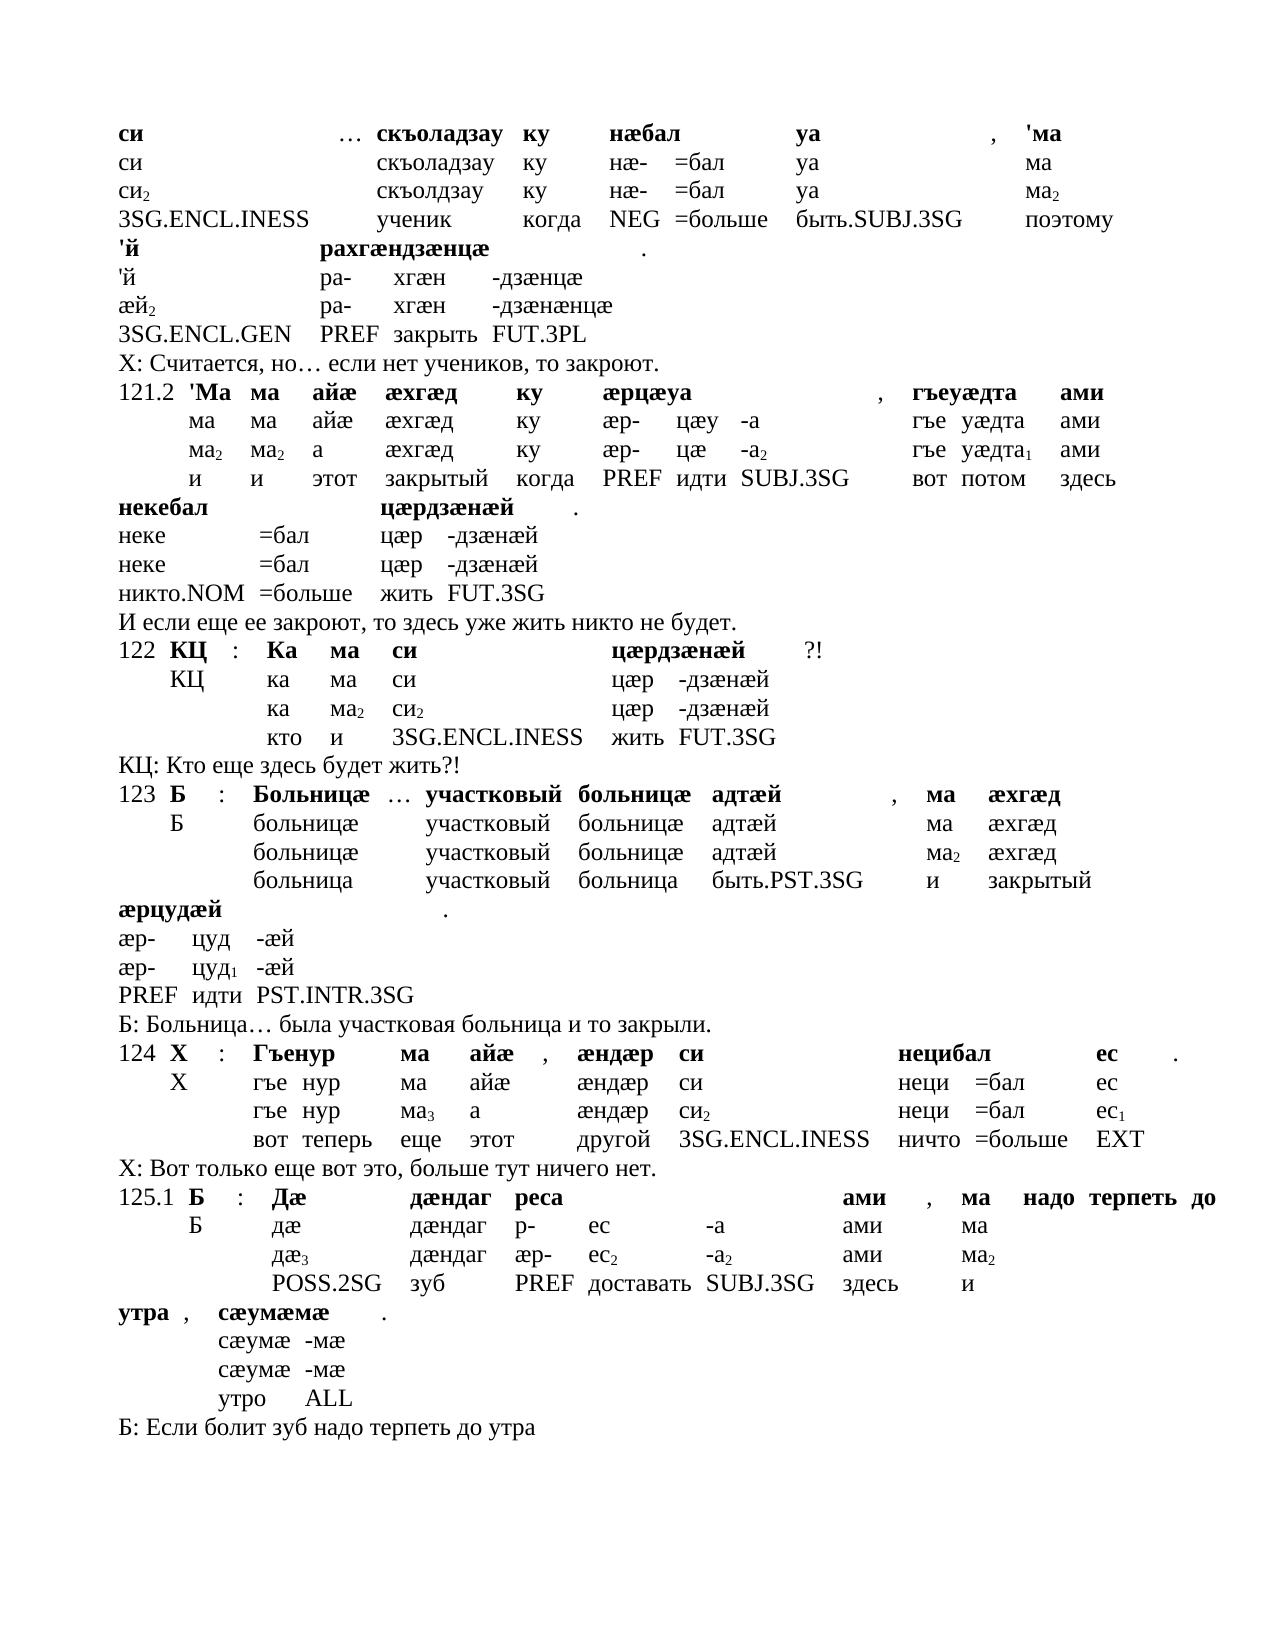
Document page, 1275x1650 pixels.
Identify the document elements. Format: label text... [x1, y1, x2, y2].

text дæ3 [272, 1239, 382, 1268]
text ма [926, 808, 960, 837]
text æхгæд [385, 377, 502, 406]
text ма [926, 779, 974, 808]
text ами [842, 1182, 912, 1211]
text 121.2 [118, 377, 174, 406]
text уа [796, 118, 977, 147]
text æр- [602, 406, 662, 434]
text теперь [302, 1124, 372, 1153]
text си [678, 1067, 870, 1096]
text КЦ [169, 636, 218, 664]
text ами [1060, 406, 1116, 434]
text дæндаг [410, 1182, 501, 1211]
text КЦ: Кто еще здесь будет жить?! [118, 751, 1249, 779]
text -мæ [304, 1354, 353, 1383]
text Б: Если болит зуб надо терпеть до утра [118, 1412, 1249, 1441]
text 123 [118, 779, 156, 808]
text . [442, 894, 463, 923]
text 124 [118, 1038, 156, 1067]
text … [338, 118, 363, 147]
text другой [577, 1124, 651, 1153]
text неке [118, 549, 245, 578]
text , [990, 118, 1011, 147]
text дæндаг [410, 1239, 487, 1268]
text -а [706, 1211, 815, 1239]
text ма [961, 1182, 1009, 1211]
text ма [400, 1038, 456, 1067]
text хгæн [393, 291, 478, 319]
text 'ма [1025, 118, 1127, 147]
text Х [169, 1067, 191, 1096]
text доставать [588, 1268, 692, 1297]
text когда [523, 204, 581, 233]
text скъоладзау [376, 147, 495, 176]
text =бал [674, 176, 768, 204]
text нæ- [609, 147, 661, 176]
text FUT.3SG [447, 578, 545, 607]
text ра- [319, 291, 379, 319]
text ма [250, 406, 284, 434]
text и [330, 722, 364, 751]
text Гъенур [253, 1038, 386, 1067]
text си [392, 664, 584, 693]
text больница [253, 866, 359, 894]
text адтæй [712, 779, 877, 808]
text гъеуæдта [912, 377, 1046, 406]
text ку [516, 406, 575, 434]
text ами [1060, 434, 1116, 463]
text участковый [425, 779, 564, 808]
text Х [169, 1038, 204, 1067]
text си2 [678, 1096, 870, 1124]
text ма2 [1025, 176, 1114, 204]
text -дзæнæй [447, 549, 545, 578]
text ес [588, 1211, 692, 1239]
text ра- [319, 262, 379, 291]
text си [118, 147, 310, 176]
text и [188, 463, 222, 492]
text уа [796, 147, 963, 176]
text æндæр [577, 1067, 651, 1096]
text Х: Вот только еще вот это, больше тут ничего нет. [118, 1153, 1249, 1182]
text ку [523, 118, 595, 147]
text PST.INTR.3SG [256, 981, 414, 1009]
text си [678, 1038, 884, 1067]
text , [877, 377, 898, 406]
text Х: Считается, но… если нет учеников, то закроют. [118, 348, 1249, 377]
text скъоладзау [376, 118, 509, 147]
text … [387, 779, 412, 808]
text ку [523, 176, 581, 204]
text . [573, 492, 594, 521]
text дæ [272, 1211, 382, 1239]
text жить [380, 578, 433, 607]
text никто.NOM [118, 578, 245, 607]
text больницæ [253, 808, 359, 837]
text И если еще ее закроют, то здесь уже жить никто не будет. [118, 607, 1249, 636]
text еще [400, 1124, 442, 1153]
text æр- [602, 434, 662, 463]
text æрцæуа [602, 377, 863, 406]
text ами [842, 1239, 899, 1268]
text а [312, 434, 357, 463]
text : [232, 636, 253, 664]
text -дзæнцæ [492, 262, 613, 291]
text -дзæнæй [678, 664, 776, 693]
text больницæ [578, 808, 684, 837]
text -дзæнæй [447, 521, 545, 549]
text =бал [259, 521, 353, 549]
text Ка [267, 636, 316, 664]
text ка [267, 664, 302, 693]
text =бал [674, 147, 768, 176]
text 'Ма [188, 377, 236, 406]
text ма2 [250, 434, 284, 463]
text нæ- [609, 176, 661, 204]
text 'й [118, 233, 306, 262]
text айæ [469, 1038, 528, 1067]
text цуд1 [192, 952, 242, 981]
text здесь [1060, 463, 1116, 492]
text ма2 [926, 837, 960, 866]
text закрытый [988, 866, 1091, 894]
text зуб [410, 1268, 487, 1297]
text сæумæмæ [218, 1297, 367, 1326]
text æхгæд [988, 779, 1105, 808]
text æхгæд [988, 837, 1091, 866]
text терпеть [1089, 1182, 1177, 1211]
text цæу [676, 406, 727, 434]
text æрцудæй [118, 894, 428, 923]
text ученик [376, 204, 495, 233]
text POSS.2SG [272, 1268, 382, 1297]
text æндæр [577, 1038, 665, 1067]
text когда [516, 463, 575, 492]
text утра [118, 1297, 169, 1326]
text ALL [304, 1383, 353, 1412]
text : [218, 779, 239, 808]
text нур [302, 1096, 372, 1124]
text надо [1023, 1182, 1075, 1211]
text ма2 [188, 434, 222, 463]
text -а2 [740, 434, 849, 463]
text ма [330, 664, 364, 693]
text и [961, 1268, 995, 1297]
text больницæ [253, 837, 359, 866]
text цæр [611, 693, 664, 722]
text уа [796, 176, 963, 204]
text ами [842, 1211, 899, 1239]
text гъе [253, 1096, 288, 1124]
text ?! [804, 636, 825, 664]
text вот [253, 1124, 288, 1153]
text 122 [118, 636, 156, 664]
text этот [469, 1124, 514, 1153]
text , [926, 1182, 947, 1211]
text утро [218, 1383, 291, 1412]
text ма [330, 636, 378, 664]
text ма [961, 1211, 995, 1239]
text Б [169, 808, 191, 837]
text ес [1096, 1038, 1158, 1067]
text этот [312, 463, 357, 492]
text Б [188, 1182, 223, 1211]
text Б [188, 1211, 209, 1239]
text больницæ [578, 779, 698, 808]
text больницæ [578, 837, 684, 866]
text нæбал [609, 118, 782, 147]
text адтæй [712, 837, 863, 866]
text ка [267, 693, 302, 722]
text 3SG.ENCL.INESS [118, 204, 310, 233]
text скъолдзау [376, 176, 495, 204]
text си [392, 636, 598, 664]
text 3SG.ENCL.INESS [392, 722, 584, 751]
text потом [961, 463, 1032, 492]
text ма3 [400, 1096, 442, 1124]
text 125.1 [118, 1182, 174, 1211]
text =больше [674, 204, 768, 233]
text участковый [425, 866, 550, 894]
text -мæ [304, 1326, 353, 1354]
text адтæй [712, 808, 863, 837]
text . [1172, 1038, 1193, 1067]
text PREF [602, 463, 662, 492]
text неци [898, 1096, 961, 1124]
text неке [118, 521, 245, 549]
text ма [400, 1067, 442, 1096]
text ку [516, 377, 589, 406]
text вот [912, 463, 947, 492]
text сæумæ [218, 1354, 291, 1383]
text : [237, 1182, 258, 1211]
text айæ [312, 406, 357, 434]
text цæрдзæнæй [611, 636, 790, 664]
text цуд [192, 923, 242, 952]
text гъе [912, 434, 947, 463]
text æхгæд [385, 406, 488, 434]
text закрыть [393, 319, 478, 348]
text закрытый [385, 463, 488, 492]
text -а2 [706, 1239, 815, 1268]
text ес2 [588, 1239, 692, 1268]
text Больницæ [253, 779, 373, 808]
text уæдта [961, 406, 1032, 434]
text . [381, 1297, 402, 1326]
text =больше [259, 578, 353, 607]
text -а [740, 406, 849, 434]
text идти [676, 463, 727, 492]
text Б: Больница… была участковая больница и то закрыли. [118, 1009, 1249, 1038]
text PREF [118, 981, 178, 1009]
text Б [169, 779, 204, 808]
text ку [516, 434, 575, 463]
text кто [267, 722, 302, 751]
text SUBJ.3SG [706, 1268, 815, 1297]
text айæ [312, 377, 371, 406]
text жить [611, 722, 664, 751]
text , [891, 779, 912, 808]
text р- [514, 1211, 574, 1239]
text и [926, 866, 960, 894]
text неци [898, 1067, 961, 1096]
text =бал [259, 549, 353, 578]
text идти [192, 981, 242, 1009]
text ами [1060, 377, 1130, 406]
text -дзæнæнцæ [492, 291, 613, 319]
text цæр [611, 664, 664, 693]
text æр- [514, 1239, 574, 1268]
text нур [302, 1067, 372, 1096]
text дæндаг [410, 1211, 487, 1239]
text : [218, 1038, 239, 1067]
text до [1191, 1182, 1216, 1211]
text участковый [425, 837, 550, 866]
text реса [514, 1182, 828, 1211]
text гъе [912, 406, 947, 434]
text ма2 [330, 693, 364, 722]
text быть.PST.3SG [712, 866, 863, 894]
text гъе [253, 1067, 288, 1096]
text здесь [842, 1268, 899, 1297]
text 3SG.ENCL.GEN [118, 319, 292, 348]
text рахгæндзæнцæ [319, 233, 627, 262]
text . [641, 233, 662, 262]
text цæ [676, 434, 727, 463]
text больница [578, 866, 684, 894]
text =бал [974, 1096, 1068, 1124]
text FUT.3PL [492, 319, 613, 348]
text быть.SUBJ.3SG [796, 204, 963, 233]
text си2 [118, 176, 310, 204]
text поэтому [1025, 204, 1114, 233]
text FUT.3SG [678, 722, 776, 751]
text 'й [118, 262, 292, 291]
text æндæр [577, 1096, 651, 1124]
text цæрдзæнæй [380, 492, 559, 521]
text -æй [256, 952, 414, 981]
text NEG [609, 204, 661, 233]
text PREF [514, 1268, 574, 1297]
text PREF [319, 319, 379, 348]
text ма [1025, 147, 1114, 176]
text си2 [392, 693, 584, 722]
text æр- [118, 923, 178, 952]
text ма2 [961, 1239, 995, 1268]
text а [469, 1096, 514, 1124]
text SUBJ.3SG [740, 463, 849, 492]
text æхгæд [385, 434, 488, 463]
text , [542, 1038, 563, 1067]
text EXT [1096, 1124, 1144, 1153]
text ес [1096, 1067, 1144, 1096]
text цæр [380, 549, 433, 578]
text æхгæд [988, 808, 1091, 837]
text , [183, 1297, 204, 1326]
text ма [188, 406, 222, 434]
text КЦ [169, 664, 204, 693]
text участковый [425, 808, 550, 837]
text =бал [974, 1067, 1068, 1096]
text ку [523, 147, 581, 176]
text ничто [898, 1124, 961, 1153]
text некебал [118, 492, 366, 521]
text æр- [118, 952, 178, 981]
text Дæ [272, 1182, 396, 1211]
text сæумæ [218, 1326, 291, 1354]
text æй2 [118, 291, 292, 319]
text -дзæнæй [678, 693, 776, 722]
text -æй [256, 923, 414, 952]
text айæ [469, 1067, 514, 1096]
text и [250, 463, 284, 492]
text =больше [974, 1124, 1068, 1153]
text ес1 [1096, 1096, 1144, 1124]
text ма [250, 377, 298, 406]
text 3SG.ENCL.INESS [678, 1124, 870, 1153]
text си [118, 118, 324, 147]
text хгæн [393, 262, 478, 291]
text уæдта1 [961, 434, 1032, 463]
text цæр [380, 521, 433, 549]
text нецибал [898, 1038, 1082, 1067]
